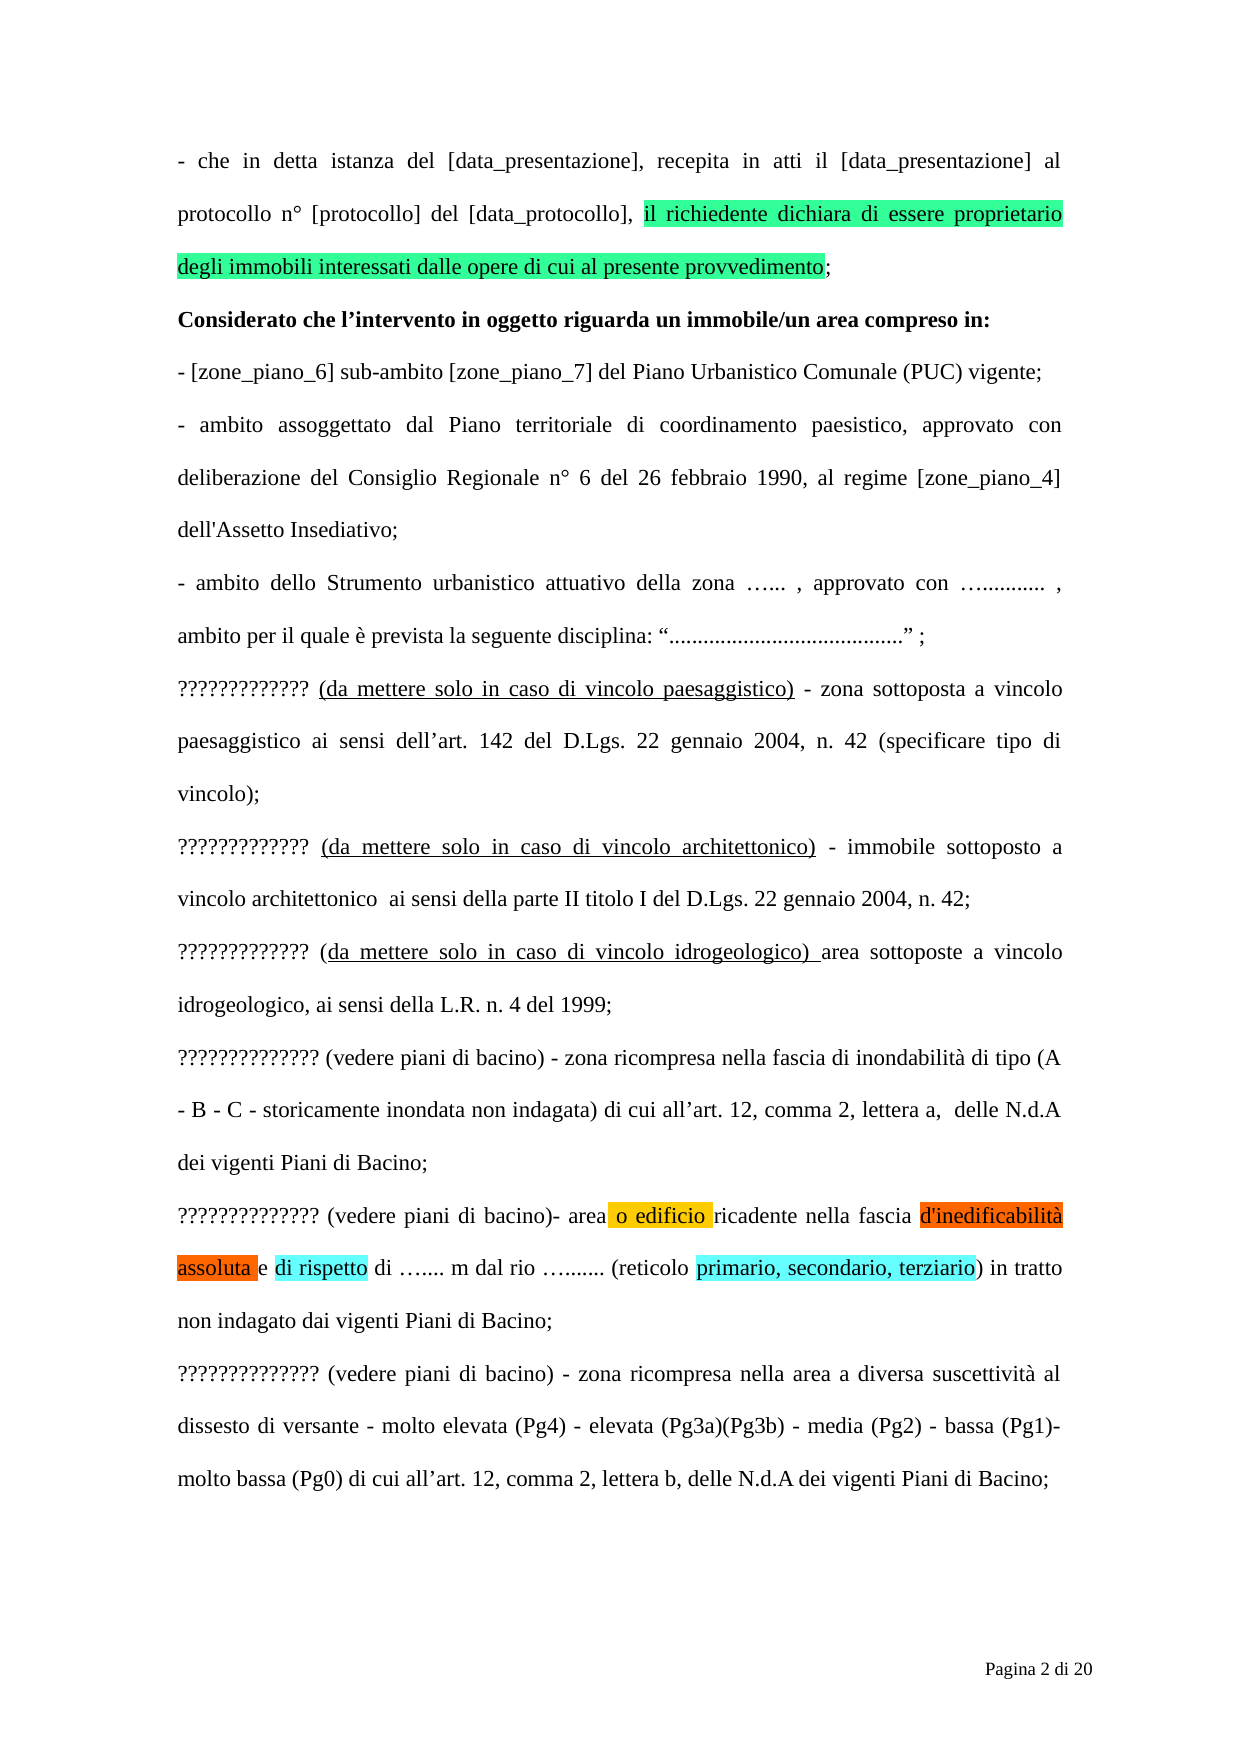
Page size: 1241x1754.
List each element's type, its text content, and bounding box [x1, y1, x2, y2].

text ????????????? (da mettere solo in caso di vincolo idrogeologico) area sottoposte a vincolo idrogeologico, ai sensi della L.R. n. 4 del 1999; [177, 938, 1063, 1017]
text ????????????? (da mettere solo in caso di vincolo paesaggistico) - zona sottoposta a vincolo paesaggistico ai sensi dell’art. 142 del D.Lgs. 22 gennaio 2004, n. 42 (specificare tipo di vincolo); [177, 675, 1063, 806]
text - ambito dello Strumento urbanistico attuativo della zona …... , approvato con …........... , ambito per il quale è prevista la seguente disciplina: “.........................................” ; [177, 569, 1063, 648]
text ?????????????? (vedere piani di bacino) - zona ricompresa nella fascia di inondabilità di tipo (A - B - C - storicamente inondata non indagata) di cui all’art. 12, comma 2, lettera a, delle N.d.A dei vigenti Piani di Bacino; [177, 1044, 1063, 1175]
text ?????????????? (vedere piani di bacino)- area o edificio ricadente nella fascia d'inedificabilità assoluta e di rispetto di ….... m dal rio …....... (reticolo primario, secondario, terziario) in tratto non indagato dai vigenti Piani di Bacino; [177, 1202, 1063, 1333]
text ????????????? (da mettere solo in caso di vincolo architettonico) - immobile sottoposto a vincolo architettonico ai sensi della parte II titolo I del D.Lgs. 22 gennaio 2004, n. 42; [177, 833, 1063, 912]
text - ambito assoggettato dal Piano territoriale di coordinamento paesistico, approvato con deliberazione del Consiglio Regionale n° 6 del 26 febbraio 1990, al regime [zone_piano_4] dell'Assetto Insediativo; [177, 411, 1063, 543]
text ?????????????? (vedere piani di bacino) - zona ricompresa nella area a diversa suscettività al dissesto di versante - molto elevata (Pg4) - elevata (Pg3a)(Pg3b) - media (Pg2) - bassa (Pg1)- molto bassa (Pg0) di cui all’art. 12, comma 2, lettera b, delle N.d.A dei vigenti Piani di Bacino; [177, 1360, 1063, 1492]
text Considerato che l’intervento in oggetto riguarda un immobile/un area compreso in: [177, 306, 1063, 332]
text - [zone_piano_6] sub-ambito [zone_piano_7] del Piano Urbanistico Comunale (PUC) vigente; [177, 358, 1063, 385]
text - che in detta istanza del [data_presentazione], recepita in atti il [data_presentazione] al protocollo n° [protocollo] del [data_protocollo], il richiedente dichiara di essere proprietario degli immobili interessati dalle opere di cui al presente provvedimento; [177, 148, 1063, 279]
